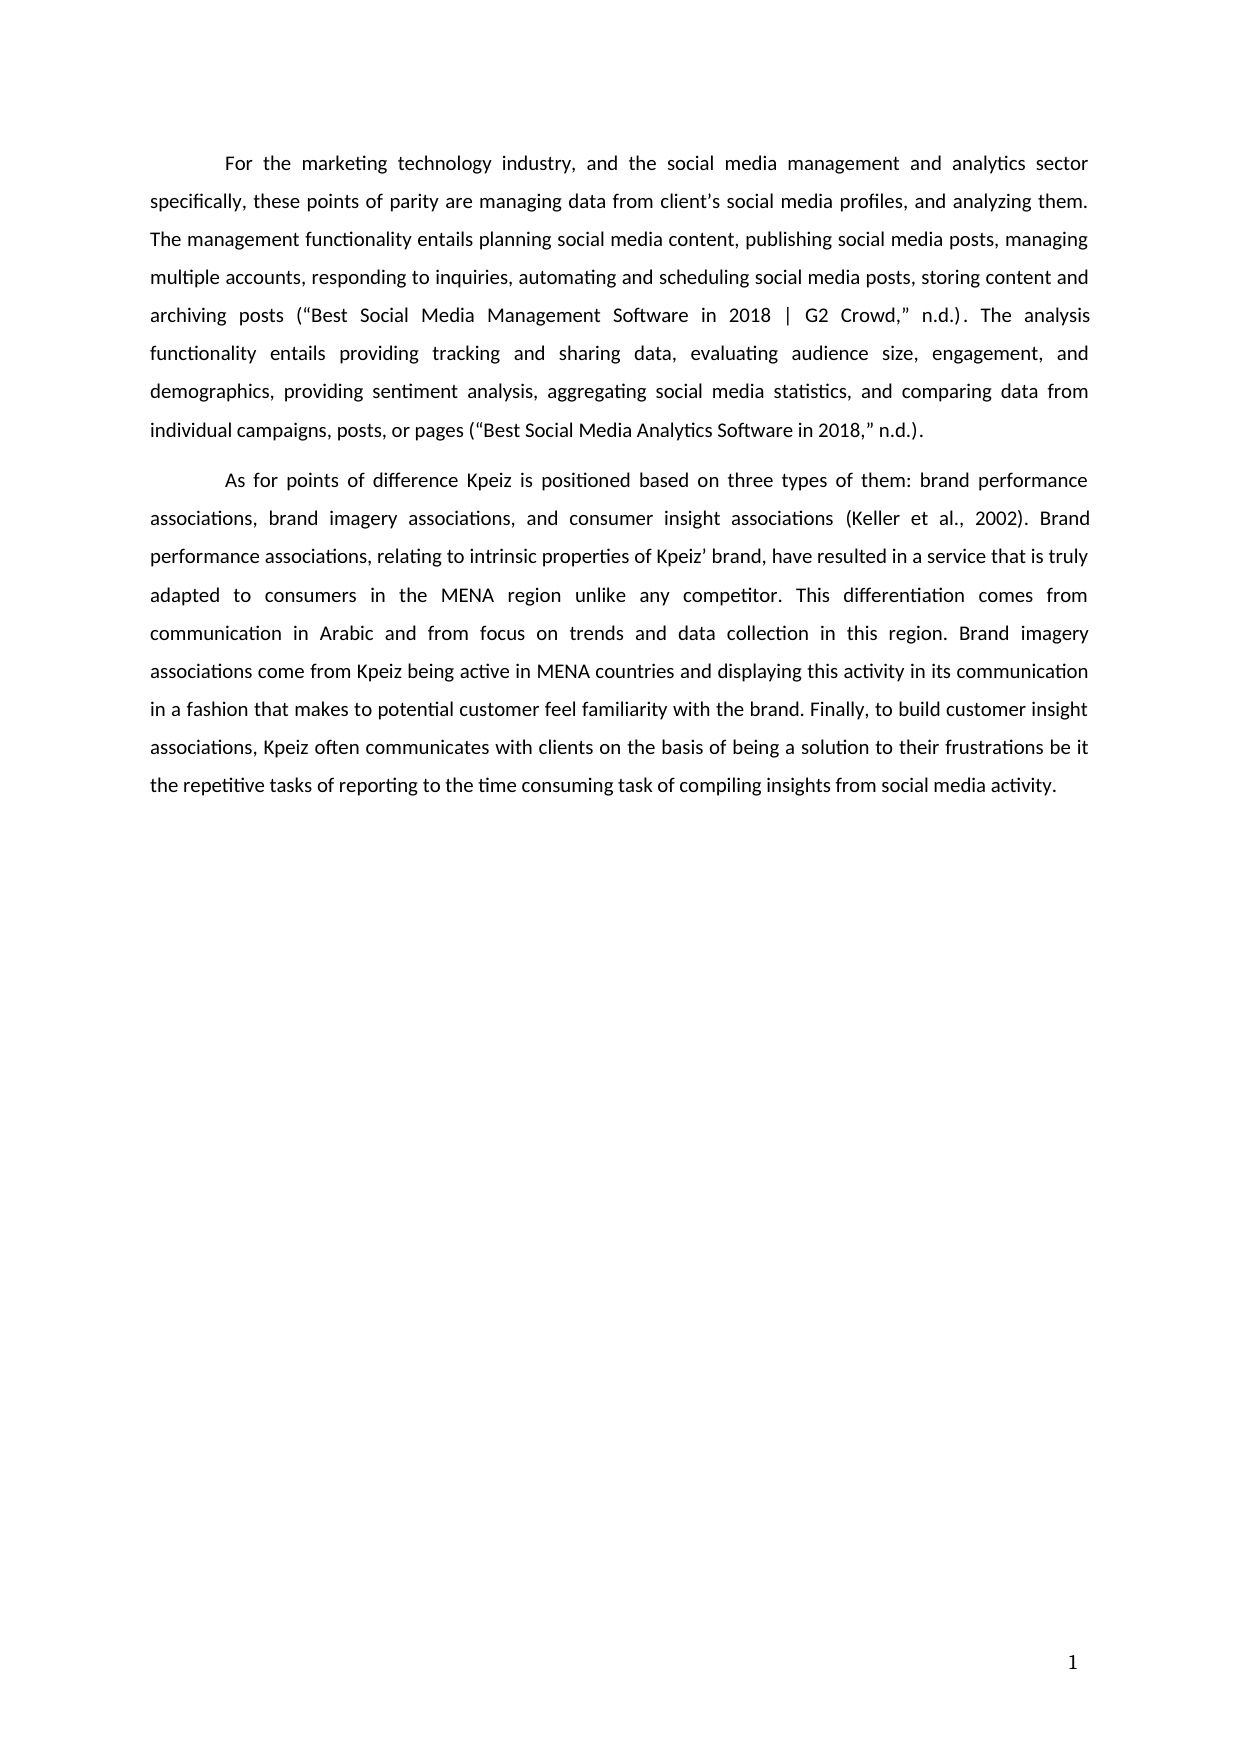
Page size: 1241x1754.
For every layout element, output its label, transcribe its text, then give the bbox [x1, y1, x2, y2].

text For the marketing technology industry, and the social media management and analytics sector specifically, these points of parity are managing data from client’s social media profiles, and analyzing them. The management functionality entails planning social media content, publishing social media posts, managing multiple accounts, responding to inquiries, automating and scheduling social media posts, storing content and archiving posts (“Best Social Media Management Software in 2018 | G2 Crowd,” n.d.)⁠. The analysis functionality entails providing tracking and sharing data, evaluating audience size, engagement, and demographics, providing sentiment analysis, aggregating social media statistics, and comparing data from individual campaigns, posts, or pages (“Best Social Media Analytics Software in 2018,” n.d.)⁠. [150, 150, 1090, 442]
text As for points of difference Kpeiz is positioned based on three types of them: brand performance associations, brand imagery associations, and consumer insight associations (Keller et al., 2002)⁠. Brand performance associations, relating to intrinsic properties of Kpeiz’ brand, have resulted in a service that is truly adapted to consumers in the MENA region unlike any competitor. This differentiation comes from communication in Arabic and from focus on trends and data collection in this region. Brand imagery associations come from Kpeiz being active in MENA countries and displaying this activity in its communication in a fashion that makes to potential customer feel familiarity with the brand. Finally, to build customer insight associations, Kpeiz often communicates with clients on the basis of being a solution to their frustrations be it the repetitive tasks of reporting to the time consuming task of compiling insights from social media activity. [150, 467, 1090, 798]
